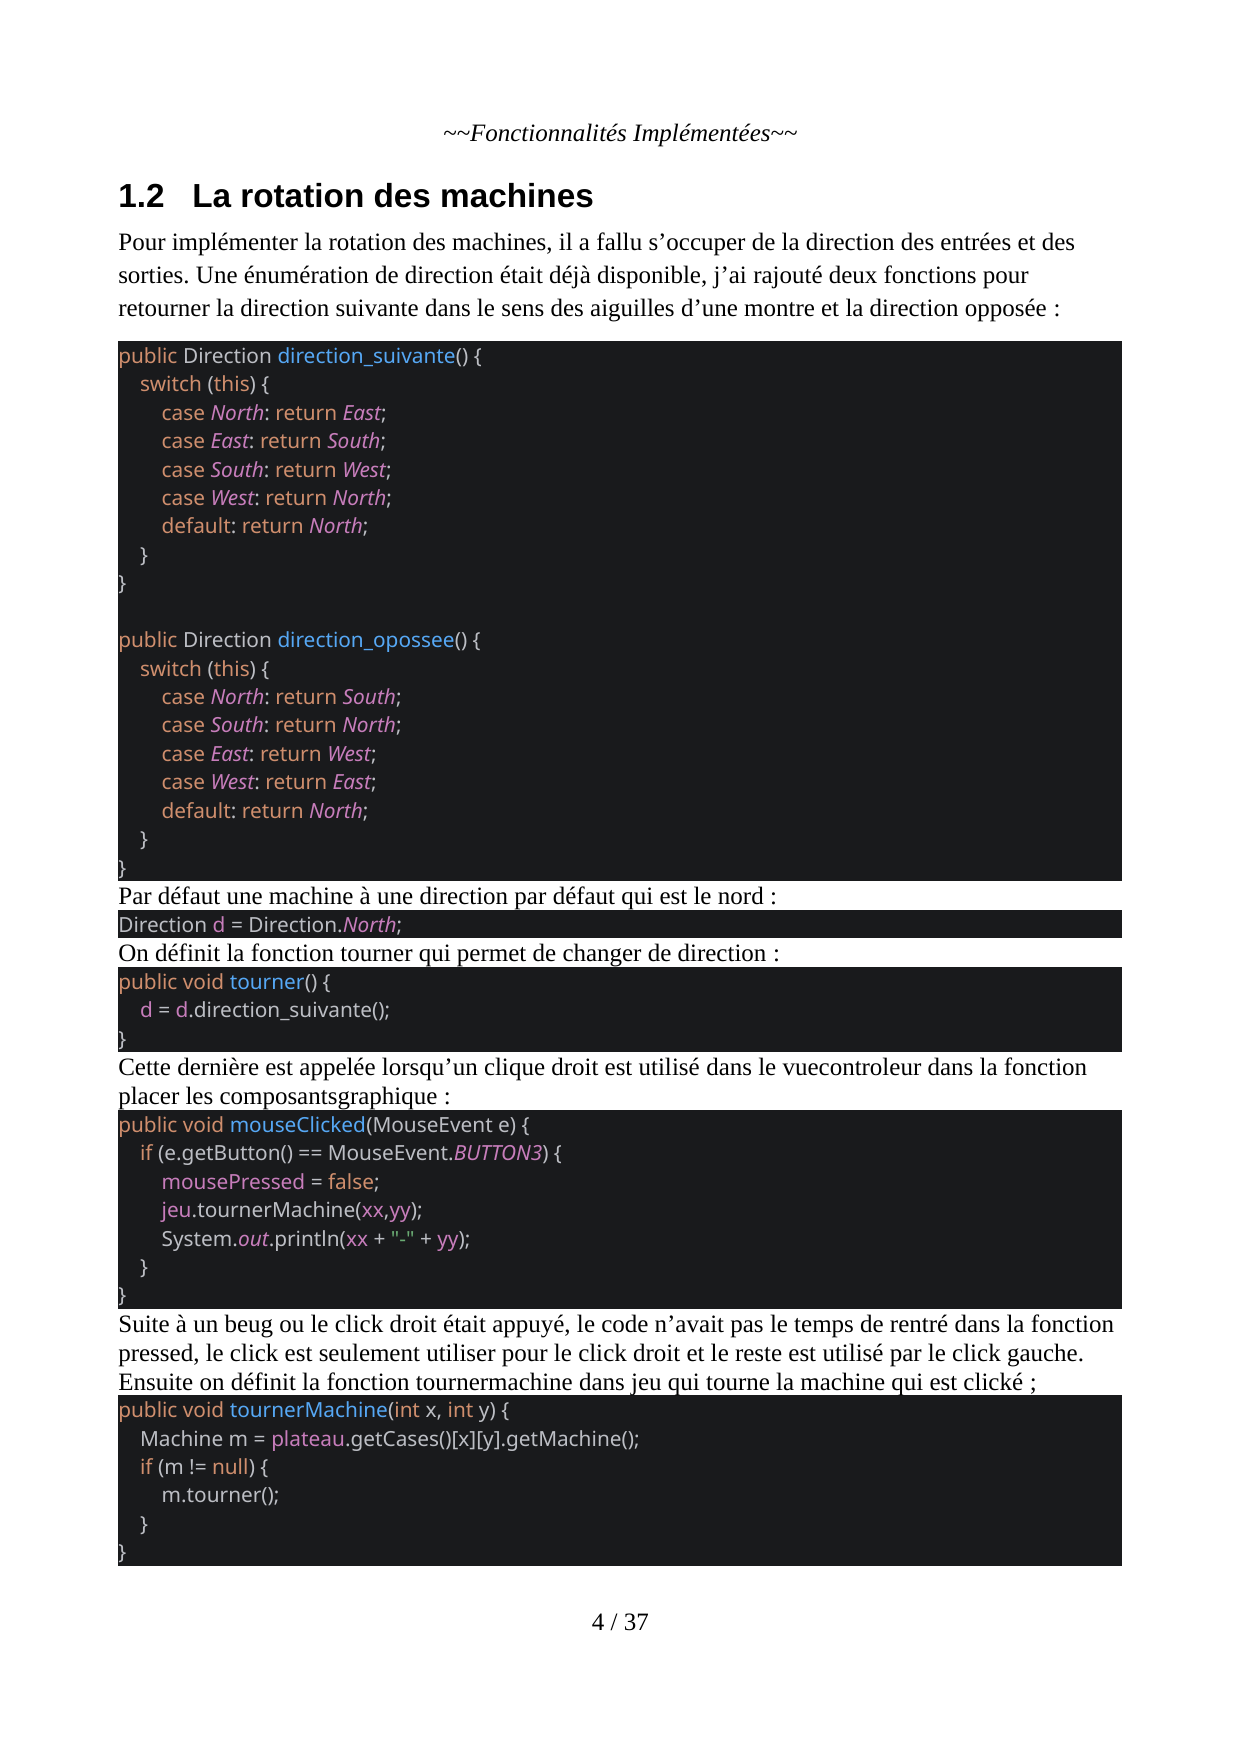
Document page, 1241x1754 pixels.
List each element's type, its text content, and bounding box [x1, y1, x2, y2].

text Ensuite on définit la fonction tournermachine dans jeu qui tourne la machine qui est clické ; [118, 1367, 1122, 1395]
text Pour implémenter la rotation des machines, il a fallu s’occuper de la direction des entrées et des sorties. Une énumération de direction était déjà disponible, j’ai rajouté deux fonctions pour retourner la direction suivante dans le sens des aiguilles d’une montre et la direction opposée : [118, 227, 1122, 322]
text public void mouseClicked(MouseEvent e) { if (e.getButton() == MouseEvent.BUTTON3) { mousePressed = false; jeu.tournerMachine(xx,yy); System.out.println(xx + "-" + yy); } } [118, 1110, 1122, 1309]
text On définit la fonction tourner qui permet de changer de direction : [118, 938, 1122, 967]
text public void tourner() { d = d.direction_suivante(); } [118, 967, 1122, 1052]
text Par défaut une machine à une direction par défaut qui est le nord : [118, 881, 1122, 910]
subtitle La rotation des machines [118, 176, 1122, 215]
text public void tournerMachine(int x, int y) { Machine m = plateau.getCases()[x][y].getMachine(); if (m != null) { m.tourner(); } } [118, 1395, 1122, 1566]
text Cette dernière est appelée lorsqu’un clique droit est utilisé dans le vuecontroleur dans la fonction placer les composantsgraphique : [118, 1052, 1122, 1110]
text Suite à un beug ou le click droit était appuyé, le code n’avait pas le temps de rentré dans la fonction pressed, le click est seulement utiliser pour le click droit et le reste est utilisé par le click gauche. [118, 1309, 1122, 1367]
text Direction d = Direction.North; [118, 910, 1122, 938]
text public Direction direction_suivante() { switch (this) { case North: return East; case East: return South; case South: return West; case West: return North; default: return North; } } public Direction direction_opossee() { switch (this) { case North: return South; case South: return North; case East: return West; case West: return East; default: return North; } } [118, 341, 1122, 881]
